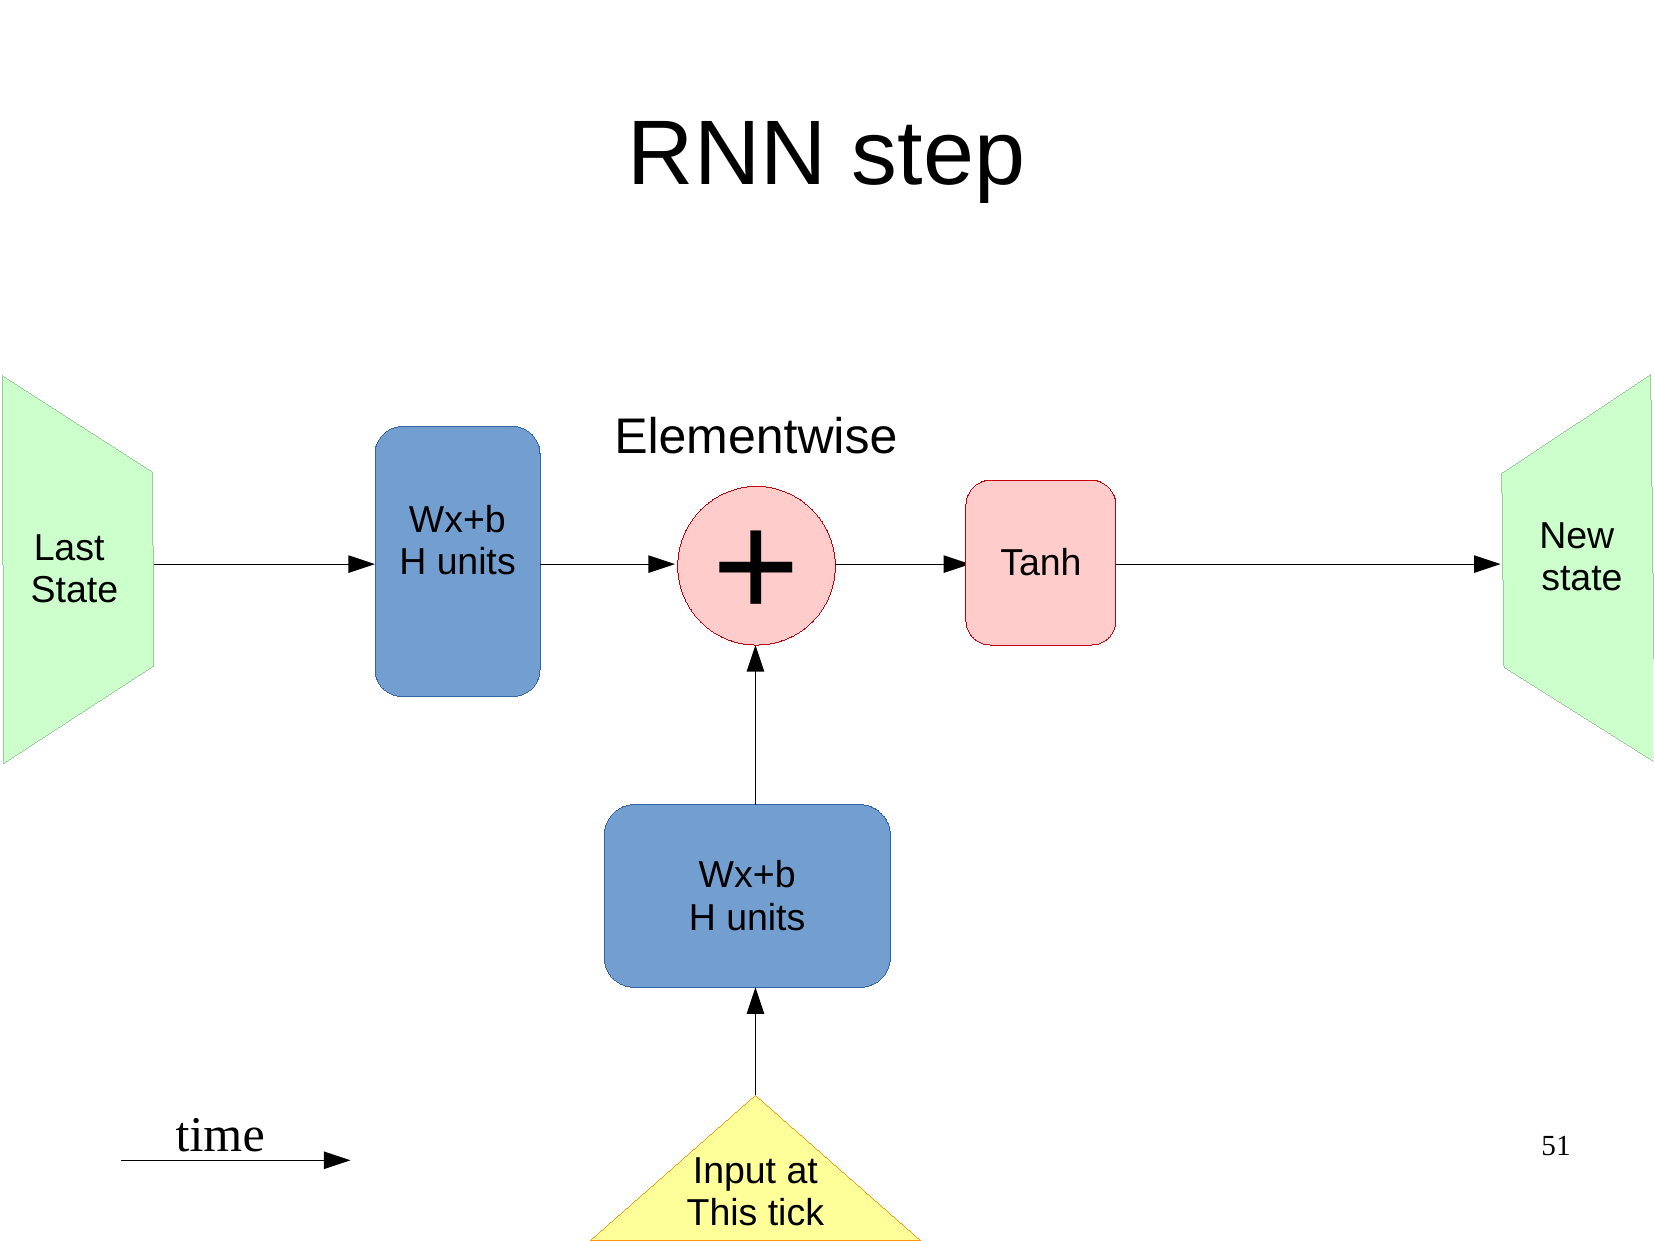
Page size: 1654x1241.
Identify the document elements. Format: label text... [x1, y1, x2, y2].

text_box Input at This tick [590, 1095, 921, 1241]
text_box Last State [0, 519, 169, 661]
text_box time [160, 1107, 280, 1164]
text_box Elementwise [599, 400, 913, 472]
text_box [1501, 374, 1653, 507]
text_box Wx+b H units [604, 804, 891, 988]
text_box [2, 375, 153, 519]
title RNN step [82, 49, 1571, 257]
text_box [1503, 606, 1654, 762]
text_box Wx+b H units [375, 426, 541, 697]
text_box + [677, 486, 836, 646]
text_box [3, 661, 154, 764]
text_box Tanh [965, 480, 1116, 646]
text_box New state [1483, 507, 1654, 606]
